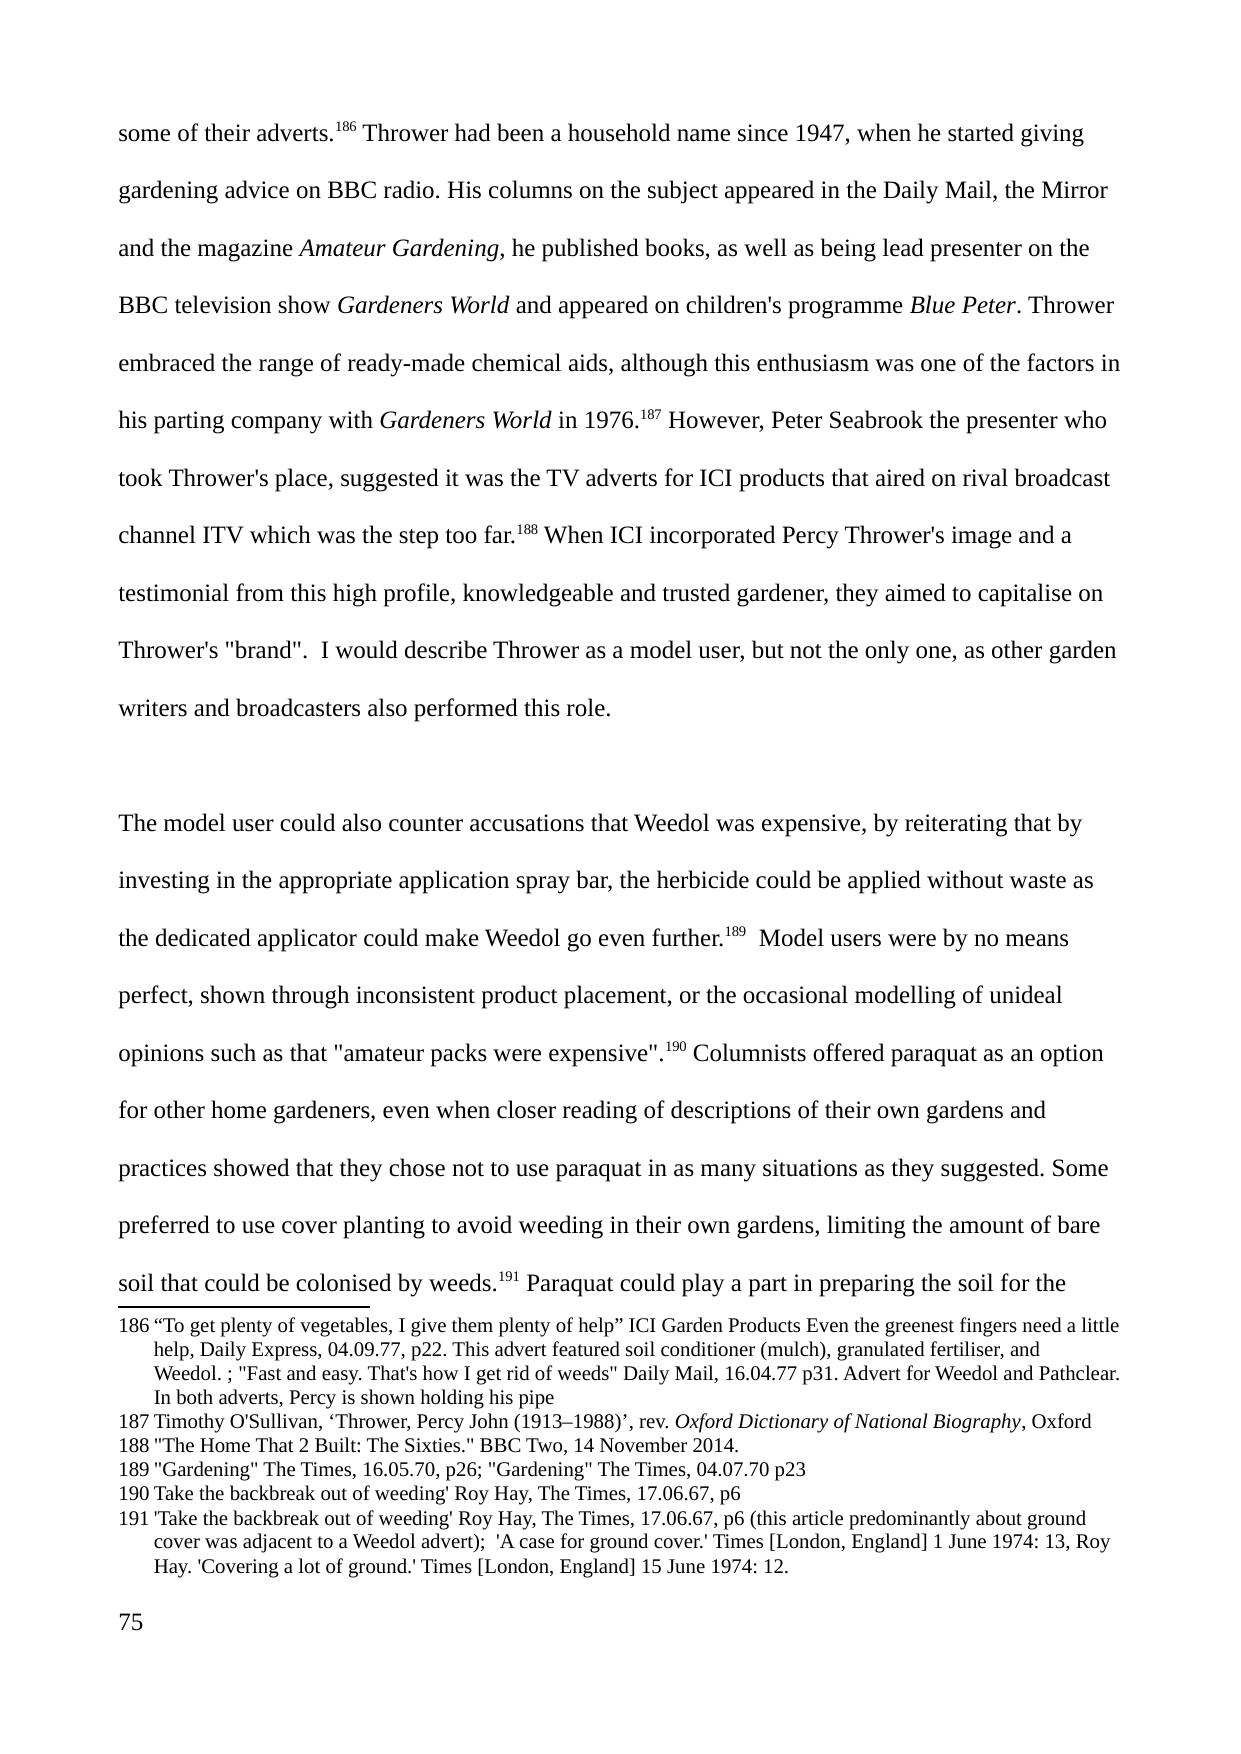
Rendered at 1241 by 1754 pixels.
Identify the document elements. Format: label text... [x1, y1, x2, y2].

text "The Home That 2 Built: The Sixties." BBC Two, 14 November 2014. [118, 1433, 1122, 1457]
text “To get plenty of vegetables, I give them plenty of help” ICI Garden Products Even the greenest fingers need a little help, Daily Express, 04.09.77, p22. This advert featured soil conditioner (mulch), granulated fertiliser, and Weedol. ; "Fast and easy. That's how I get rid of weeds" Daily Mail, 16.04.77 p31. Advert for Weedol and Pathclear. In both adverts, Percy is shown holding his pipe [118, 1313, 1122, 1409]
text Take the backbreak out of weeding' Roy Hay, The Times, 17.06.67, p6 [118, 1481, 1122, 1505]
text The model user could also counter accusations that Weedol was expensive, by reiterating that by investing in the appropriate application spray bar, the herbicide could be applied without waste as the dedicated applicator could make Weedol go even further. Model users were by no means perfect, shown through inconsistent product placement, or the occasional modelling of unideal opinions such as that "amateur packs were expensive". Columnists offered paraquat as an option for other home gardeners, even when closer reading of descriptions of their own gardens and practices showed that they chose not to use paraquat in as many situations as they suggested. Some preferred to use cover planting to avoid weeding in their own gardens, limiting the amount of bare soil that could be colonised by weeds. Paraquat could play a part in preparing the soil for the [118, 808, 1122, 1297]
text "Gardening" The Times, 16.05.70, p26; "Gardening" The Times, 04.07.70 p23 [118, 1457, 1122, 1481]
text some of their adverts. Thrower had been a household name since 1947, when he started giving gardening advice on BBC radio. His columns on the subject appeared in the Daily Mail, the Mirror and the magazine Amateur Gardening, he published books, as well as being lead presenter on the BBC television show Gardeners World and appeared on children's programme Blue Peter. Thrower embraced the range of ready-made chemical aids, although this enthusiasm was one of the factors in his parting company with Gardeners World in 1976. However, Peter Seabrook the presenter who took Thrower's place, suggested it was the TV adverts for ICI products that aired on rival broadcast channel ITV which was the step too far. When ICI incorporated Percy Thrower's image and a testimonial from this high profile, knowledgeable and trusted gardener, they aimed to capitalise on Thrower's "brand". I would describe Thrower as a model user, but not the only one, as other garden writers and broadcasters also performed this role. [118, 118, 1122, 722]
text Timothy O'Sullivan, ‘Thrower, Percy John (1913–1988)’, rev. Oxford Dictionary of National Biography, Oxford [118, 1409, 1122, 1433]
text 'Take the backbreak out of weeding' Roy Hay, The Times, 17.06.67, p6 (this article predominantly about ground cover was adjacent to a Weedol advert); 'A case for ground cover.' Times [London, England] 1 June 1974: 13, Roy Hay. 'Covering a lot of ground.' Times [London, England] 15 June 1974: 12. [118, 1505, 1122, 1578]
